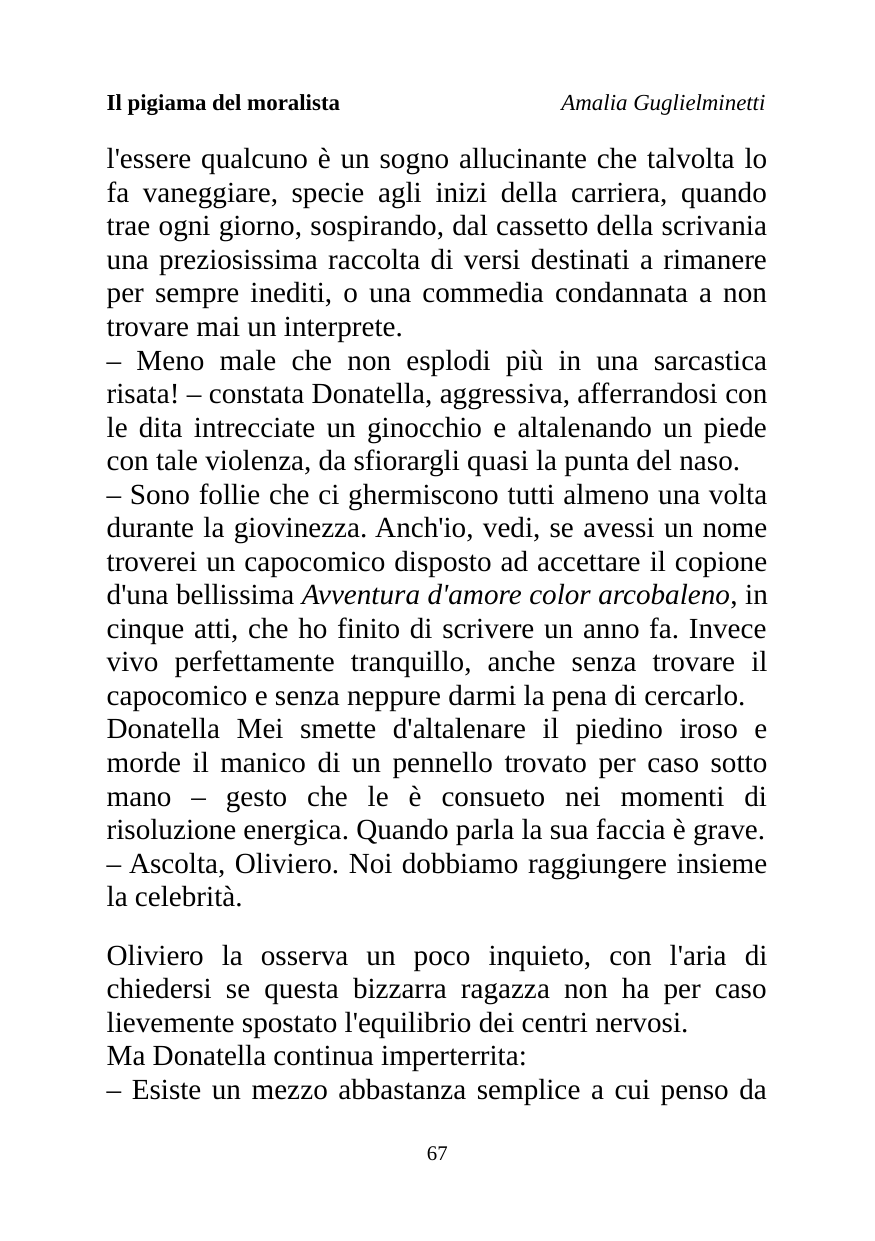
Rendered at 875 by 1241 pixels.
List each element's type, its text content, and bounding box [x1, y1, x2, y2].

text Donatella Mei smette d'altalenare il piedino iroso e morde il manico di un pennello trovato per caso sotto mano – gesto che le è consueto nei momenti di risoluzione energica. Quando parla la sua faccia è grave. [106, 712, 768, 846]
text – Meno male che non esplodi più in una sarcastica risata! – constata Donatella, aggressiva, afferrandosi con le dita intrecciate un ginocchio e altalenando un piede con tale violenza, da sfiorargli quasi la punta del naso. [106, 343, 768, 477]
text – Ascolta, Oliviero. Noi dobbiamo raggiungere insieme la celebrità. [106, 846, 768, 913]
text – Sono follie che ci ghermiscono tutti almeno una volta durante la giovinezza. Anch'io, vedi, se avessi un nome troverei un capocomico disposto ad accettare il copione d'una bellissima Avventura d'amore color arcobaleno, in cinque atti, che ho finito di scrivere un anno fa. Invece vivo perfettamente tranquillo, anche senza trovare il capocomico e senza neppure darmi la pena di cercarlo. [106, 477, 768, 712]
text Ma Donatella continua imperterrita: [106, 1038, 768, 1072]
text l'essere qualcuno è un sogno allucinante che talvolta lo fa vaneggiare, specie agli inizi della carriera, quando trae ogni giorno, sospirando, dal cassetto della scrivania una preziosissima raccolta di versi destinati a rimanere per sempre inediti, o una commedia condannata a non trovare mai un interprete. [106, 141, 768, 343]
text Oliviero la osserva un poco inquieto, con l'aria di chiedersi se questa bizzarra ragazza non ha per caso lievemente spostato l'equilibrio dei centri nervosi. [106, 938, 768, 1038]
text – Esiste un mezzo abbastanza semplice a cui penso da [106, 1072, 768, 1106]
